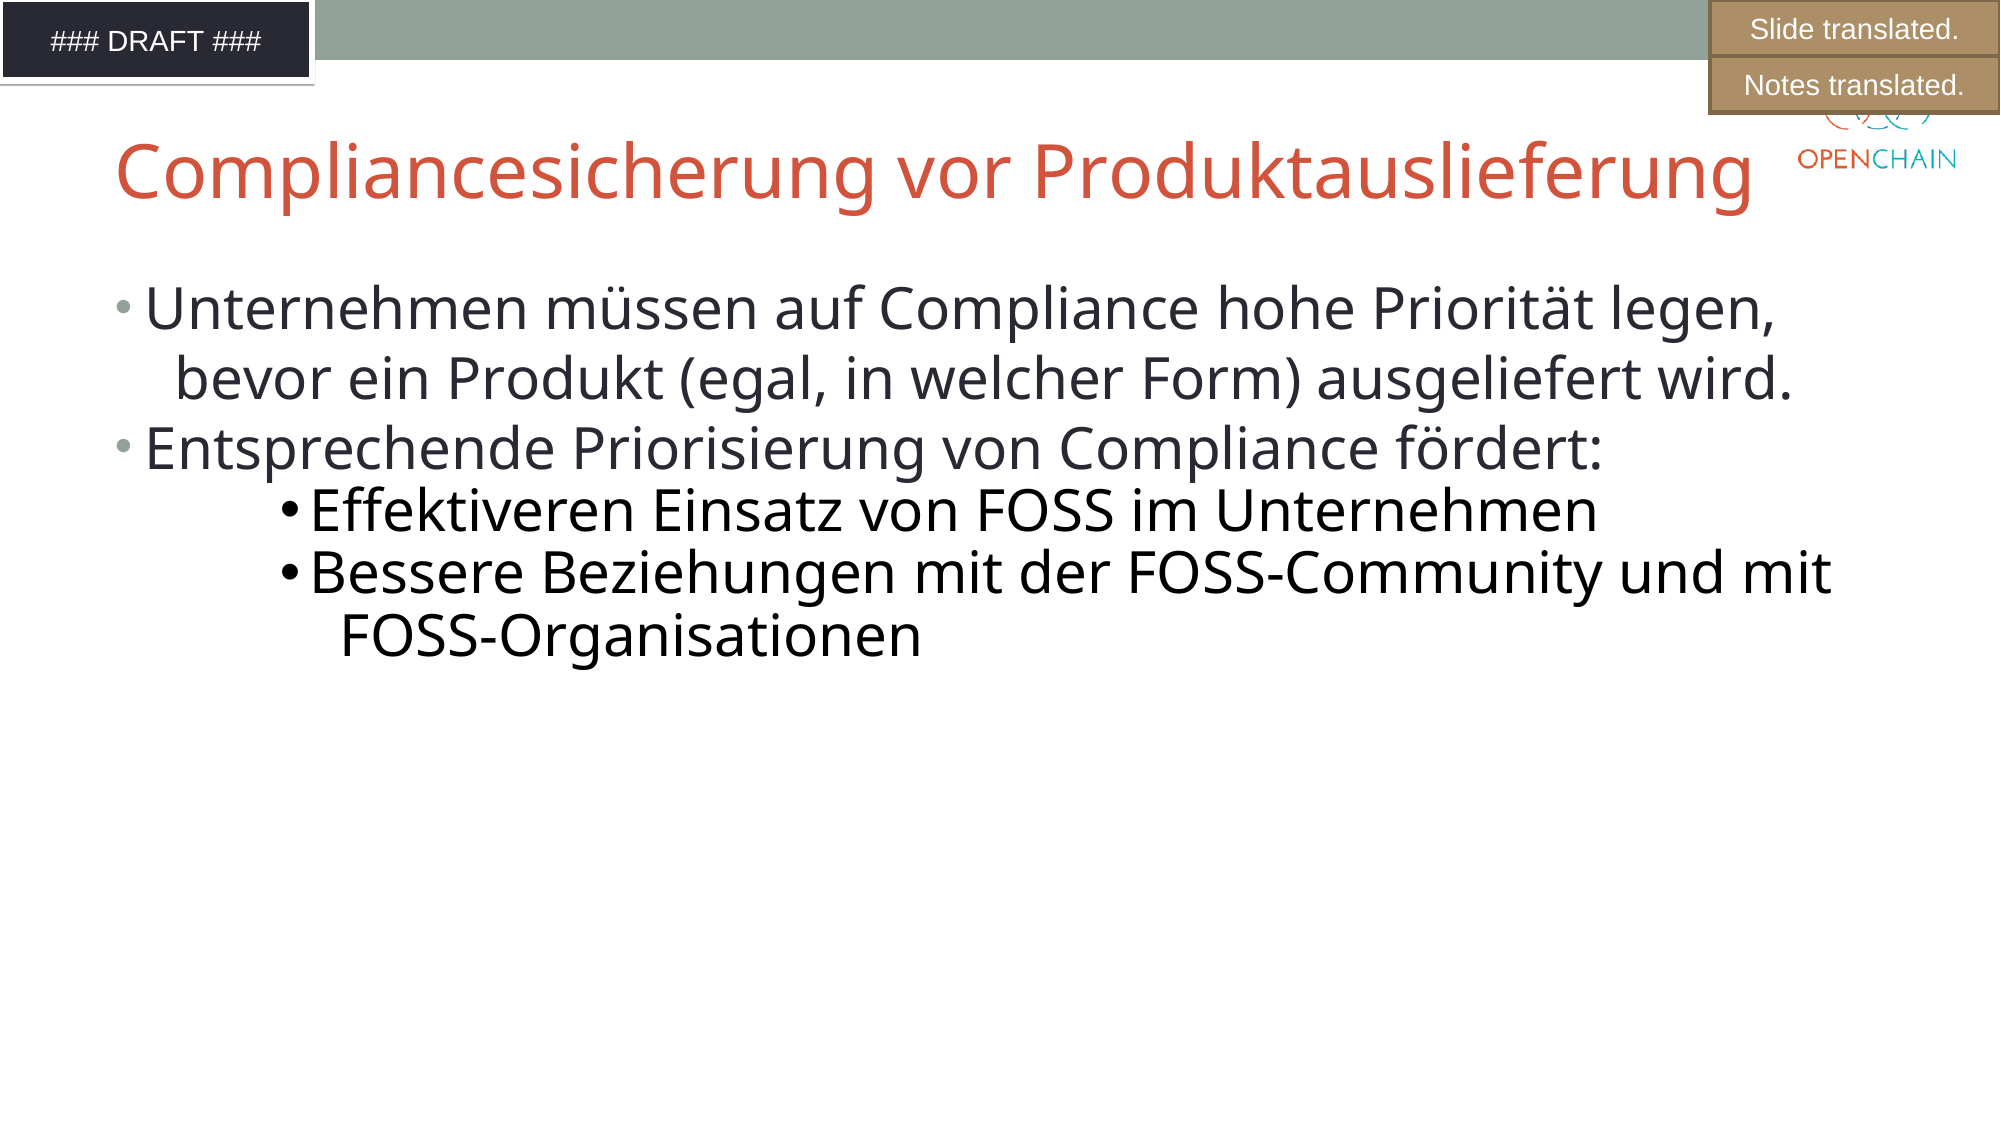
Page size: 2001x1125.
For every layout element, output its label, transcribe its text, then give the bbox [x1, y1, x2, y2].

text_box Slide translated. [1710, 0, 2000, 56]
text_box Notes translated. [1710, 56, 2000, 113]
title Compliancesicherung vor Produktauslieferung [99, 87, 1900, 251]
list Unternehmen müssen auf Compliance hohe Priorität legen, bevor ein Produkt (egal, in welcher Form) ausgeliefert wird. Entsprechende Priorisierung von Compliance fördert: Effektiveren Einsatz von FOSS im Unternehmen Bessere Beziehungen mit der FOSS-Community und mit FOSS-Organisationen [99, 263, 1900, 1064]
